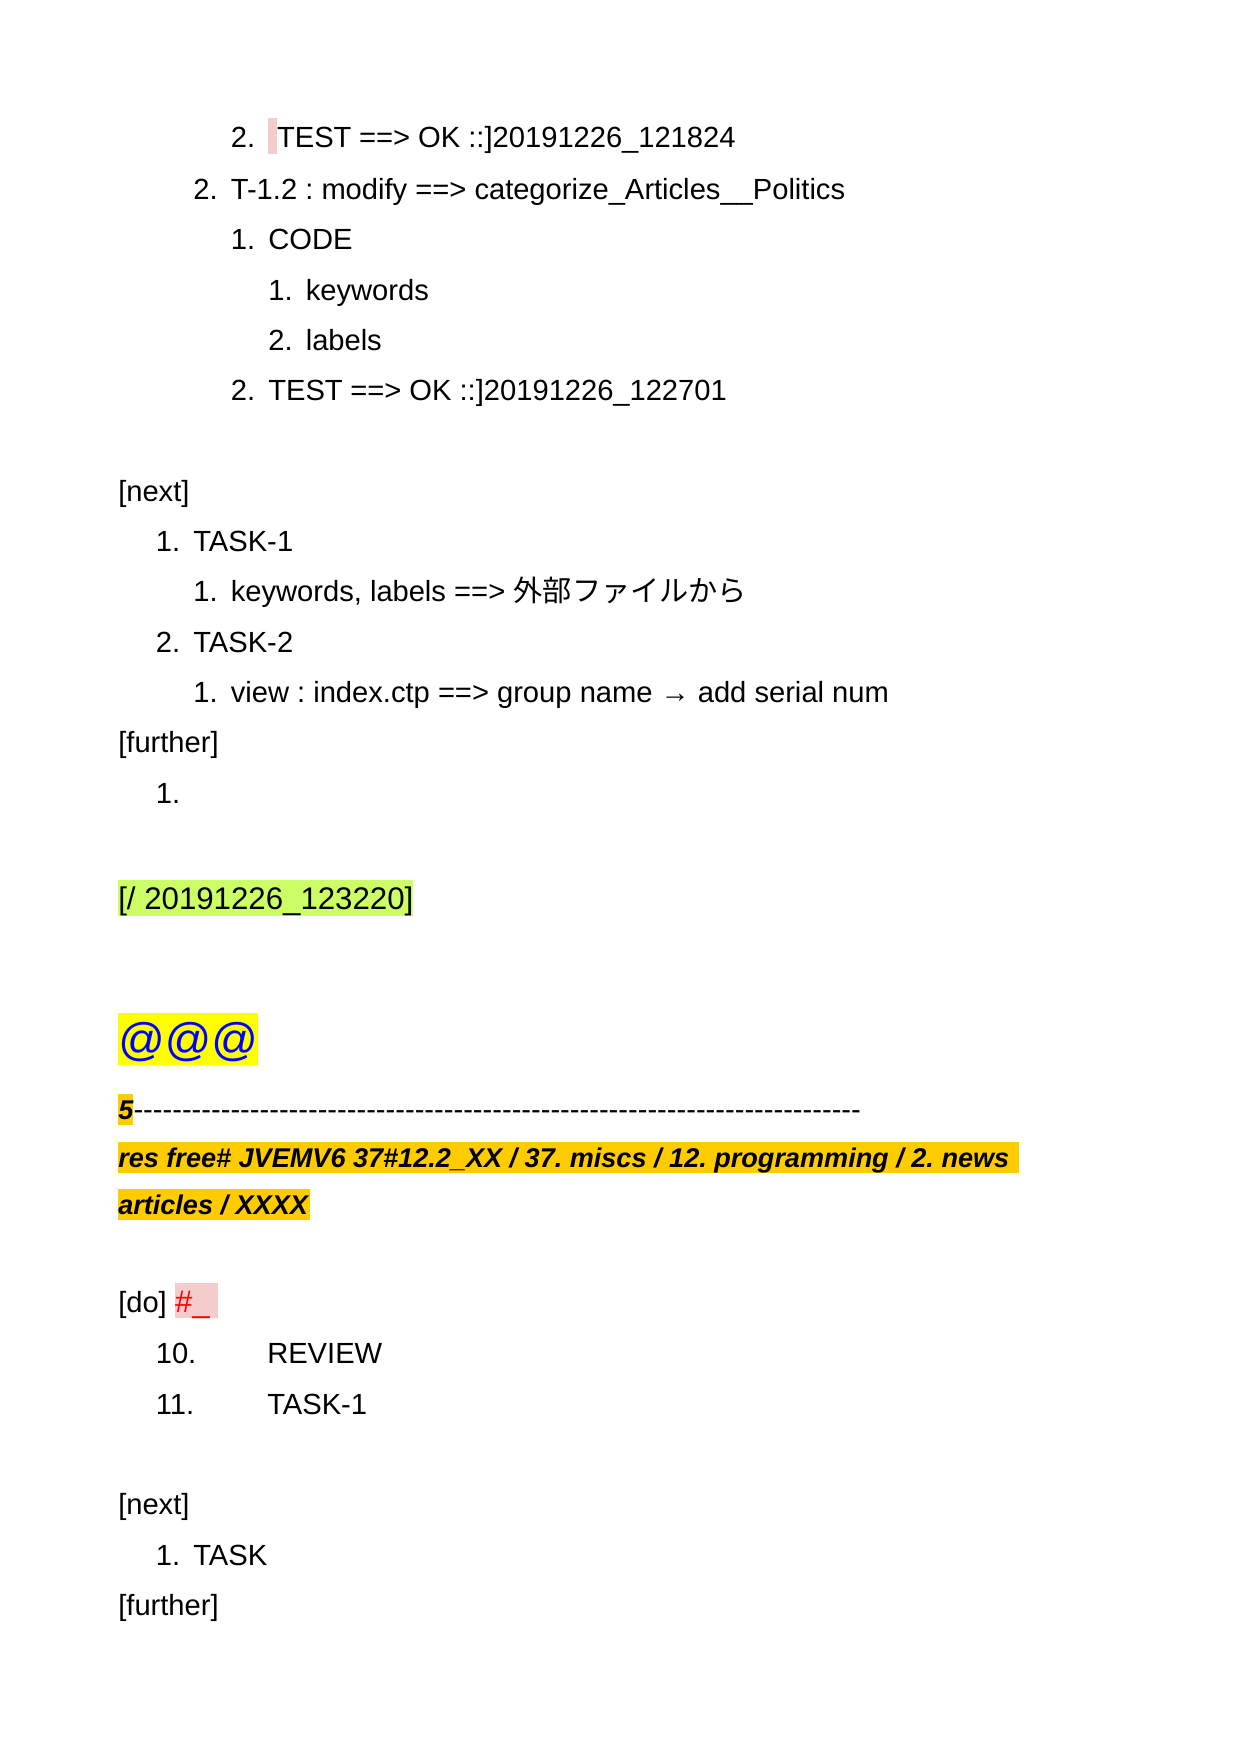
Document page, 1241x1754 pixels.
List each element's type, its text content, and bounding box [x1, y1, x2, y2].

list CODE [231, 222, 1122, 256]
text res free# JVEMV6 37#12.2_XX / 37. miscs / 12. programming / 2. news articles / XXXX [118, 1142, 1122, 1220]
text @@@ [118, 1013, 1122, 1065]
list TASK-1 [156, 1387, 1122, 1420]
list T-1.2 : modify ==> categorize_Articles__Politics [193, 172, 1122, 206]
list keywords, labels ==> 外部ファイルから [193, 574, 1122, 608]
text [do] #_ [118, 1283, 1122, 1318]
list keywords [268, 273, 1122, 306]
text [further] [118, 1588, 1122, 1622]
list TASK-1 [156, 524, 1122, 558]
list view : index.ctp ==> group name → add serial num [193, 675, 1122, 709]
list TEST ==> OK ::]20191226_122701 [231, 373, 1122, 407]
list REVIEW [156, 1336, 1122, 1370]
text [/ 20191226_123220] [118, 826, 1122, 916]
list TEST ==> OK ::]20191226_121824 [231, 118, 1122, 154]
list labels [268, 323, 1122, 356]
list TASK [156, 1538, 1122, 1571]
text [next] [118, 1487, 1122, 1521]
text [further] [118, 725, 1122, 759]
text 5--------------------------------------------------------------------------- [118, 1092, 1122, 1125]
list TASK-2 [156, 625, 1122, 658]
text [next] [118, 474, 1122, 507]
